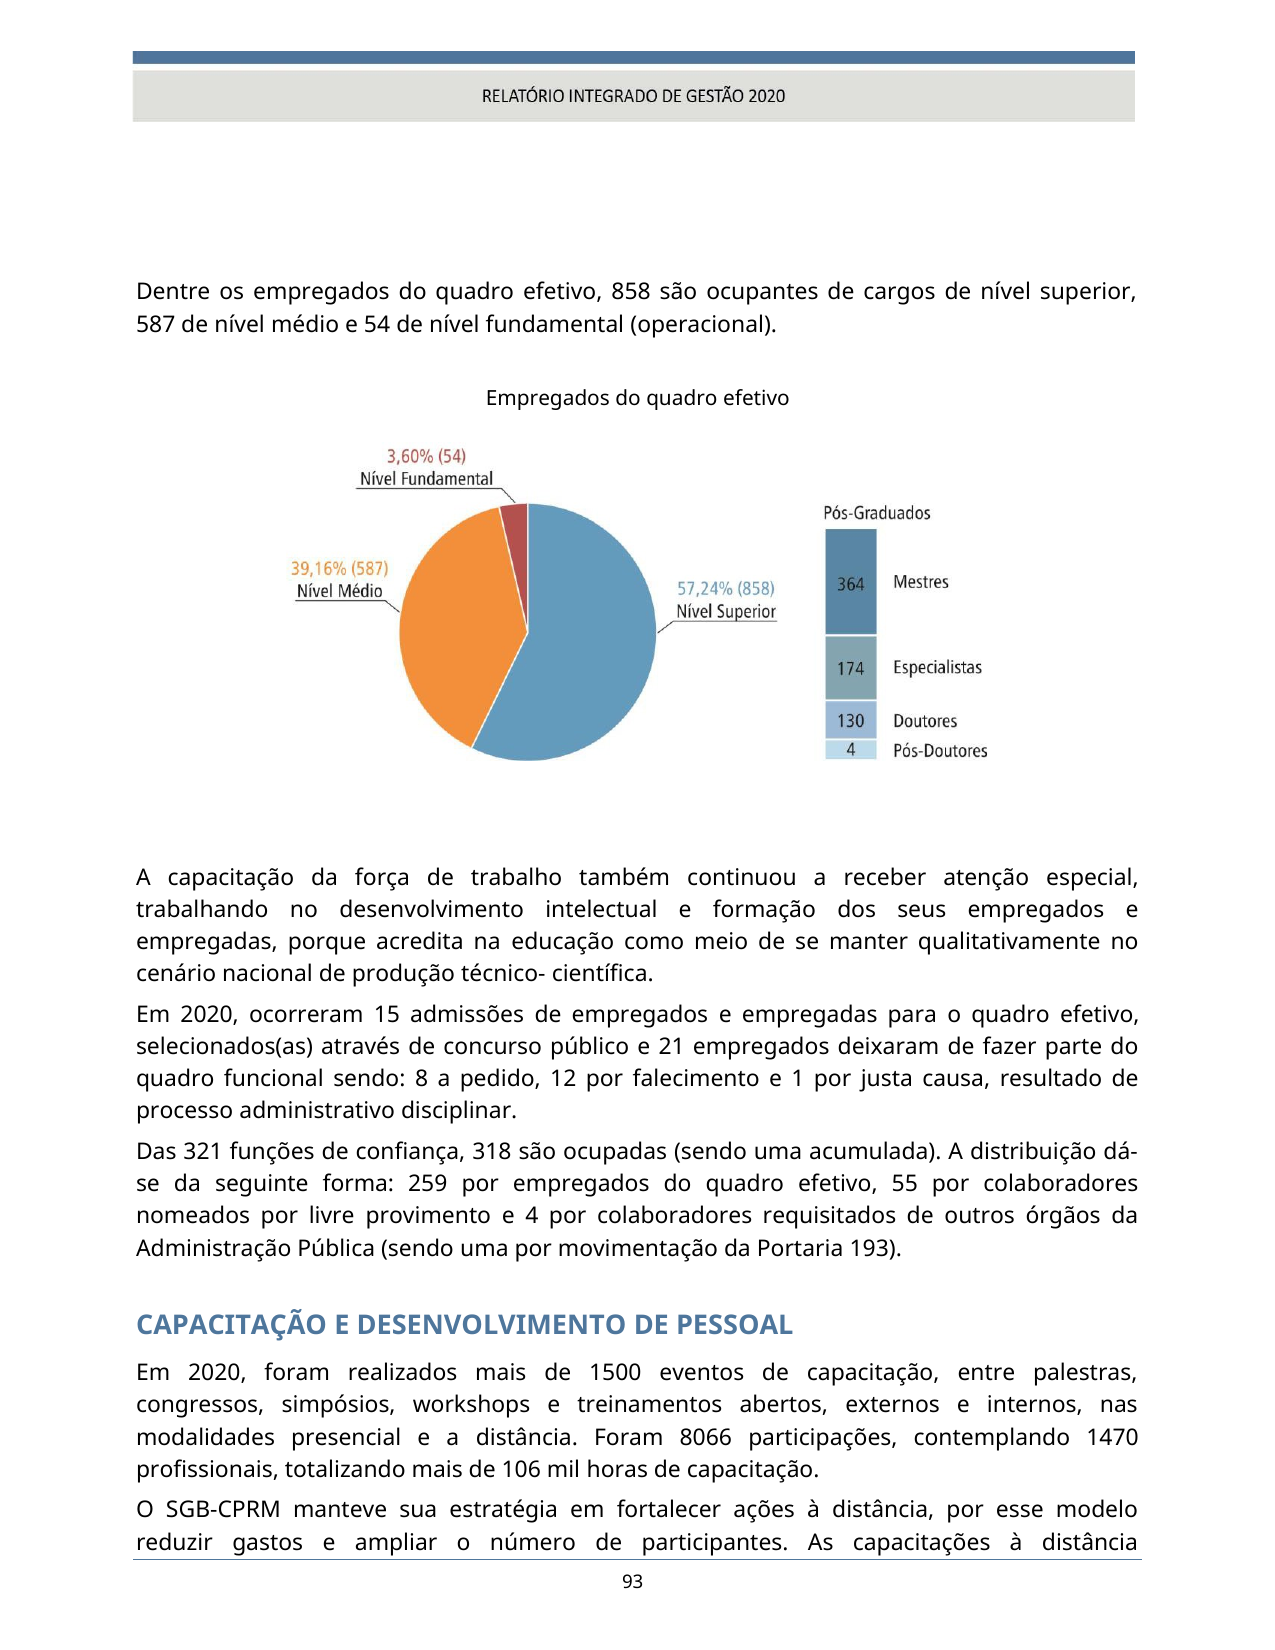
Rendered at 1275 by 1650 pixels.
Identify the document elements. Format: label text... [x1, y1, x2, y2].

text Empregados do quadro efetivo [251, 383, 1024, 412]
text Dentre os empregados do quadro efetivo, 858 são ocupantes de cargos de nível superior, 587 de nível médio e 54 de nível fundamental (operacional). [136, 275, 1138, 339]
text A capacitação da força de trabalho também continuou a receber atenção especial, trabalhando no desenvolvimento intelectual e formação dos seus empregados e empregadas, porque acredita na educação como meio de se manter qualitativamente no cenário nacional de produção técnico- científica. [136, 861, 1140, 988]
text O SGB-CPRM manteve sua estratégia em fortalecer ações à distância, por esse modelo reduzir gastos e ampliar o número de participantes. As capacitações à distância [136, 1493, 1139, 1557]
text Em 2020, ocorreram 15 admissões de empregados e empregadas para o quadro efetivo, selecionados(as) através de concurso público e 21 empregados deixaram de fazer parte do quadro funcional sendo: 8 a pedido, 12 por falecimento e 1 por justa causa, resultado de processo administrativo disciplinar. [136, 998, 1139, 1126]
text Em 2020, foram realizados mais de 1500 eventos de capacitação, entre palestras, congressos, simpósios, workshops e treinamentos abertos, externos e internos, nas modalidades presencial e a distância. Foram 8066 participações, contemplando 1470 profissionais, totalizando mais de 106 mil horas de capacitação. [136, 1356, 1139, 1484]
subtitle CAPACITAÇÃO E DESENVOLVIMENTO DE PESSOAL [136, 1305, 1202, 1342]
text Das 321 funções de confiança, 318 são ocupadas (sendo uma acumulada). A distribuição dá-se da seguinte forma: 259 por empregados do quadro efetivo, 55 por colaboradores nomeados por livre provimento e 4 por colaboradores requisitados de outros órgãos da Administração Pública (sendo uma por movimentação da Portaria 193). [136, 1135, 1140, 1263]
